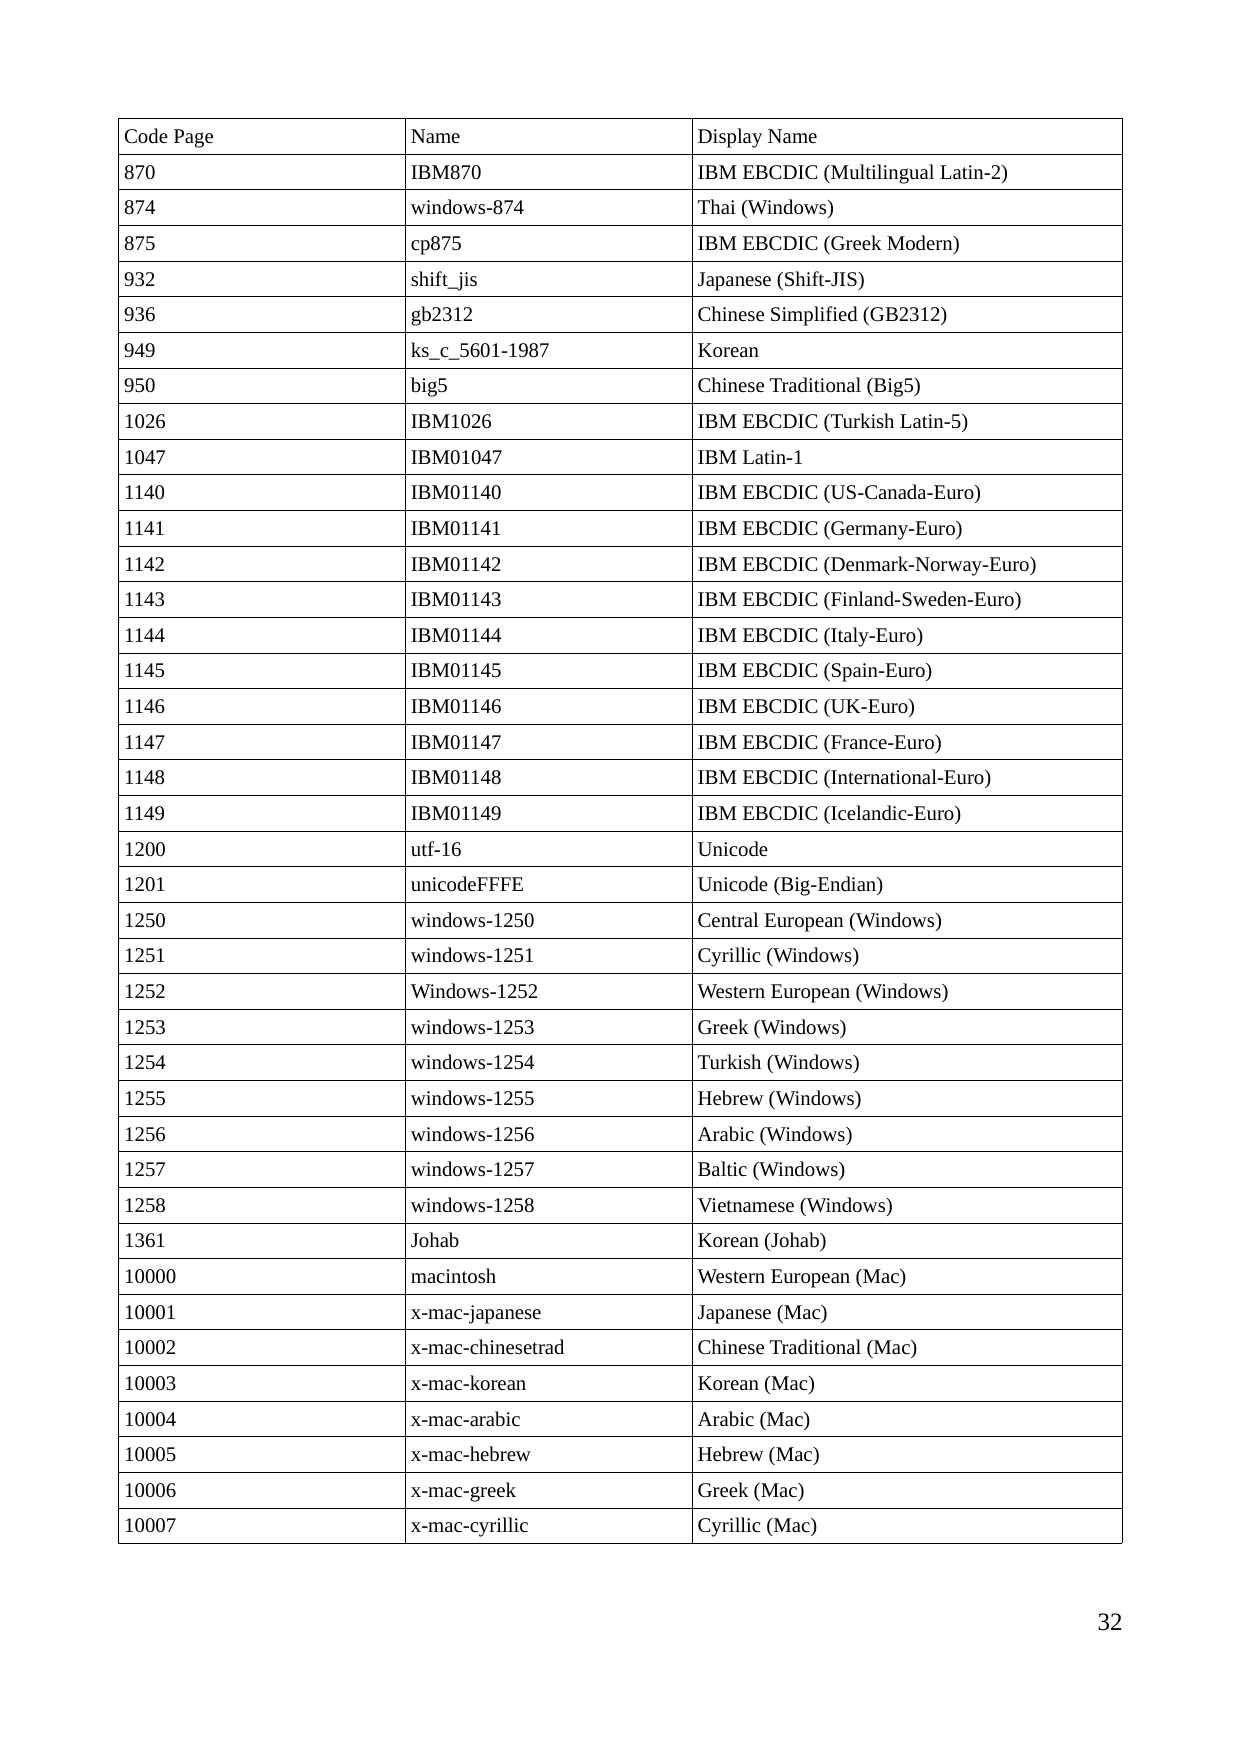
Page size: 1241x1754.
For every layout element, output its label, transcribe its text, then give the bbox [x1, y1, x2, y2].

table_cell 932 [119, 262, 405, 296]
table_cell windows-1255 [406, 1081, 692, 1116]
table_cell IBM EBCDIC (International-Euro) [693, 760, 1122, 795]
table_cell Hebrew (Mac) [693, 1437, 1122, 1472]
table_cell Johab [406, 1224, 692, 1258]
table_cell 950 [119, 369, 405, 403]
table_cell IBM EBCDIC (UK-Euro) [693, 689, 1122, 724]
table_cell 1026 [119, 404, 405, 439]
table_cell 1145 [119, 654, 405, 688]
table_cell IBM EBCDIC (Multilingual Latin-2) [693, 155, 1122, 189]
table_cell Unicode (Big-Endian) [693, 867, 1122, 902]
table_cell 1047 [119, 440, 405, 474]
table_header Display Name [693, 119, 1122, 154]
table_cell 949 [119, 333, 405, 367]
table_cell IBM01143 [406, 582, 692, 617]
table_cell 10000 [119, 1259, 405, 1294]
table_cell Hebrew (Windows) [693, 1081, 1122, 1116]
table_cell macintosh [406, 1259, 692, 1294]
table_cell 1252 [119, 974, 405, 1009]
table_cell 936 [119, 297, 405, 332]
table_cell 1146 [119, 689, 405, 724]
table_cell IBM01140 [406, 475, 692, 510]
table_cell windows-1256 [406, 1117, 692, 1151]
table_cell Korean (Johab) [693, 1224, 1122, 1258]
table_cell IBM EBCDIC (Denmark-Norway-Euro) [693, 547, 1122, 581]
table_cell gb2312 [406, 297, 692, 332]
table_cell Central European (Windows) [693, 903, 1122, 937]
table_cell Vietnamese (Windows) [693, 1188, 1122, 1222]
table_cell Greek (Windows) [693, 1010, 1122, 1044]
table_cell x-mac-korean [406, 1366, 692, 1401]
table_cell IBM EBCDIC (Greek Modern) [693, 226, 1122, 261]
table_cell x-mac-greek [406, 1473, 692, 1507]
table_cell 1144 [119, 618, 405, 652]
table_cell Chinese Traditional (Mac) [693, 1330, 1122, 1365]
table_cell 10003 [119, 1366, 405, 1401]
table_cell IBM01149 [406, 796, 692, 831]
table_cell 1148 [119, 760, 405, 795]
table_cell Windows-1252 [406, 974, 692, 1009]
table_cell IBM01142 [406, 547, 692, 581]
table_cell IBM1026 [406, 404, 692, 439]
table_cell x-mac-arabic [406, 1402, 692, 1436]
table_cell utf-16 [406, 832, 692, 866]
table_cell IBM EBCDIC (Spain-Euro) [693, 654, 1122, 688]
table_cell Japanese (Shift-JIS) [693, 262, 1122, 296]
table_cell Cyrillic (Mac) [693, 1509, 1122, 1543]
table_cell x-mac-hebrew [406, 1437, 692, 1472]
table_cell 875 [119, 226, 405, 261]
table_cell 1141 [119, 511, 405, 546]
table_cell IBM01145 [406, 654, 692, 688]
table_cell 1250 [119, 903, 405, 937]
table_cell 1258 [119, 1188, 405, 1222]
table_cell unicodeFFFE [406, 867, 692, 902]
table_cell windows-874 [406, 190, 692, 225]
table_cell IBM01141 [406, 511, 692, 546]
table_cell 1253 [119, 1010, 405, 1044]
table_cell Chinese Traditional (Big5) [693, 369, 1122, 403]
table_cell IBM01047 [406, 440, 692, 474]
table_header Code Page [119, 119, 405, 154]
table_cell 1257 [119, 1152, 405, 1187]
table_cell Arabic (Mac) [693, 1402, 1122, 1436]
table_cell IBM Latin-1 [693, 440, 1122, 474]
table_cell windows-1258 [406, 1188, 692, 1222]
table_cell Korean (Mac) [693, 1366, 1122, 1401]
table_cell 10002 [119, 1330, 405, 1365]
table_cell IBM EBCDIC (France-Euro) [693, 725, 1122, 759]
table_cell IBM EBCDIC (Finland-Sweden-Euro) [693, 582, 1122, 617]
table_header Name [406, 119, 692, 154]
table_cell 1200 [119, 832, 405, 866]
table_cell Western European (Mac) [693, 1259, 1122, 1294]
table_cell Unicode [693, 832, 1122, 866]
table_cell Japanese (Mac) [693, 1295, 1122, 1329]
table_cell 1147 [119, 725, 405, 759]
table_cell big5 [406, 369, 692, 403]
table_cell 10006 [119, 1473, 405, 1507]
table_cell IBM EBCDIC (Turkish Latin-5) [693, 404, 1122, 439]
table_cell cp875 [406, 226, 692, 261]
table_cell Korean [693, 333, 1122, 367]
table_cell IBM01146 [406, 689, 692, 724]
table_cell x-mac-cyrillic [406, 1509, 692, 1543]
table_cell windows-1257 [406, 1152, 692, 1187]
table_cell 1142 [119, 547, 405, 581]
table_cell IBM870 [406, 155, 692, 189]
table_cell 10004 [119, 1402, 405, 1436]
table_cell 1254 [119, 1045, 405, 1080]
table_cell Western European (Windows) [693, 974, 1122, 1009]
table_cell 1255 [119, 1081, 405, 1116]
table_cell windows-1250 [406, 903, 692, 937]
table_cell Arabic (Windows) [693, 1117, 1122, 1151]
table_cell Chinese Simplified (GB2312) [693, 297, 1122, 332]
table_cell 870 [119, 155, 405, 189]
table_cell 1256 [119, 1117, 405, 1151]
table_cell 10007 [119, 1509, 405, 1543]
table_cell IBM EBCDIC (Icelandic-Euro) [693, 796, 1122, 831]
table_cell IBM01144 [406, 618, 692, 652]
table_cell Greek (Mac) [693, 1473, 1122, 1507]
table_cell ks_c_5601-1987 [406, 333, 692, 367]
table_cell IBM EBCDIC (US-Canada-Euro) [693, 475, 1122, 510]
table_cell shift_jis [406, 262, 692, 296]
table_cell x-mac-chinesetrad [406, 1330, 692, 1365]
table_cell 1143 [119, 582, 405, 617]
table_cell windows-1253 [406, 1010, 692, 1044]
table_cell 1140 [119, 475, 405, 510]
table_cell x-mac-japanese [406, 1295, 692, 1329]
table_cell IBM01147 [406, 725, 692, 759]
table_cell 10001 [119, 1295, 405, 1329]
table_cell Thai (Windows) [693, 190, 1122, 225]
table_cell IBM EBCDIC (Italy-Euro) [693, 618, 1122, 652]
table_cell windows-1251 [406, 939, 692, 973]
table_cell 1201 [119, 867, 405, 902]
table_cell 1149 [119, 796, 405, 831]
table_cell 1251 [119, 939, 405, 973]
table_cell IBM EBCDIC (Germany-Euro) [693, 511, 1122, 546]
table_cell Baltic (Windows) [693, 1152, 1122, 1187]
table_cell Cyrillic (Windows) [693, 939, 1122, 973]
table_cell windows-1254 [406, 1045, 692, 1080]
table_cell 874 [119, 190, 405, 225]
table_cell Turkish (Windows) [693, 1045, 1122, 1080]
table_cell IBM01148 [406, 760, 692, 795]
table_cell 1361 [119, 1224, 405, 1258]
table_cell 10005 [119, 1437, 405, 1472]
